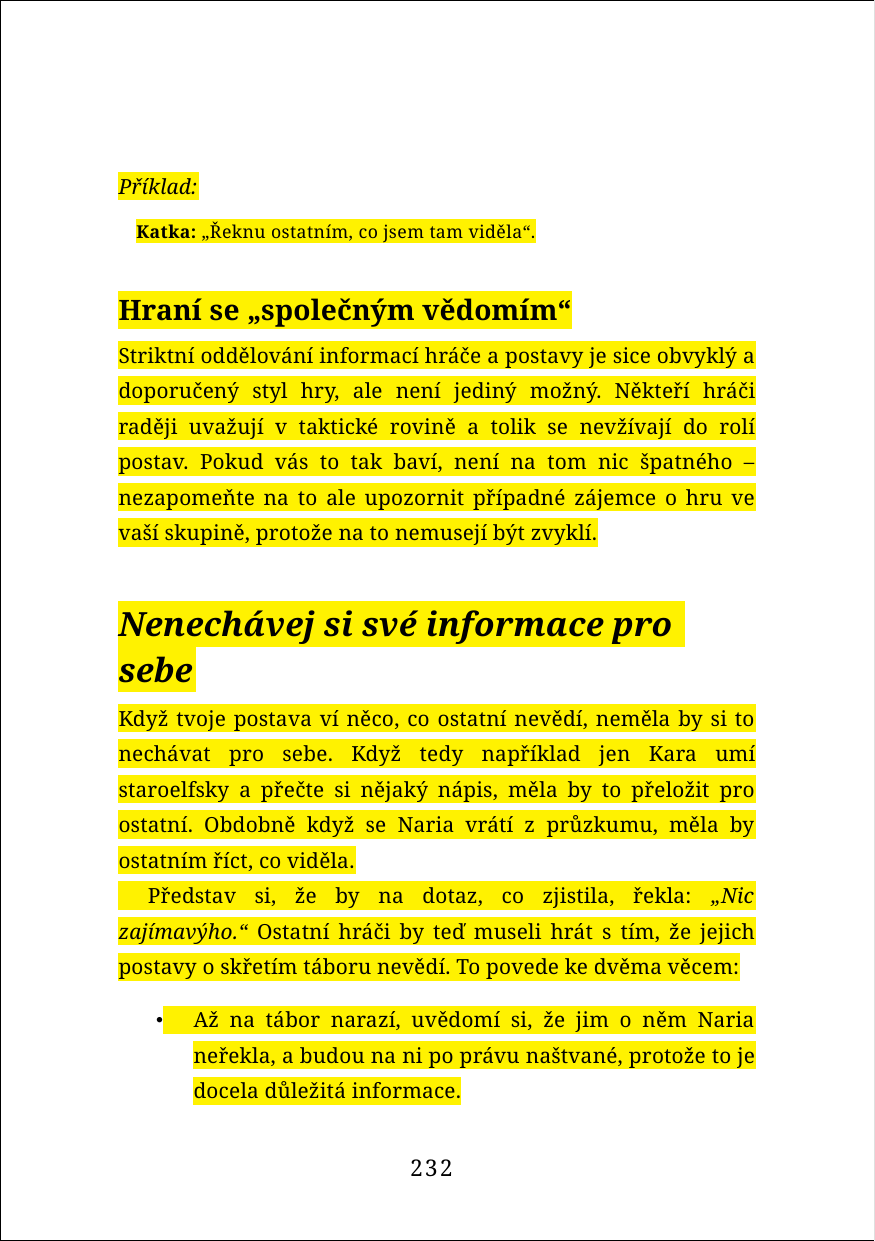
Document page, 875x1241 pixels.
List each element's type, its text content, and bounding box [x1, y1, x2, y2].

list Až na tábor narazí, uvědomí si, že jim o něm Naria neřekla, a budou na ni po právu naštvané, protože to je docela důležitá informace. [156, 1006, 756, 1105]
text Katka: „Řeknu ostatním, co jsem tam viděla“. [136, 219, 756, 243]
subtitle Nenechávej si své informace pro sebe [118, 601, 756, 692]
subtitle Hraní se „společným vědomím“ [118, 291, 756, 329]
text Striktní oddělování informací hráče a postavy je sice obvyklý a doporučený styl hry, ale není jediný možný. Někteří hráči raději uvažují v taktické rovině a tolik se nevžívají do rolí postav. Pokud vás to tak baví, není na tom nic špatného – nezapomeňte na to ale upozornit případné zájemce o hru ve vaší skupině, protože na to nemusejí být zvyklí. [118, 341, 756, 547]
text Příklad: [118, 172, 756, 200]
text Když tvoje postava ví něco, co ostatní nevědí, neměla by si to nechávat pro sebe. Když tedy například jen Kara umí staroelfsky a přečte si nějaký nápis, měla by to přeložit pro ostatní. Obdobně když se Naria vrátí z průzkumu, měla by ostatním říct, co viděla. Představ si, že by na dotaz, co zjistila, řekla: „Nic zajímavýho.“ Ostatní hráči by teď museli hrát s tím, že jejich postavy o skřetím táboru nevědí. To povede ke dvěma věcem: [118, 704, 756, 981]
